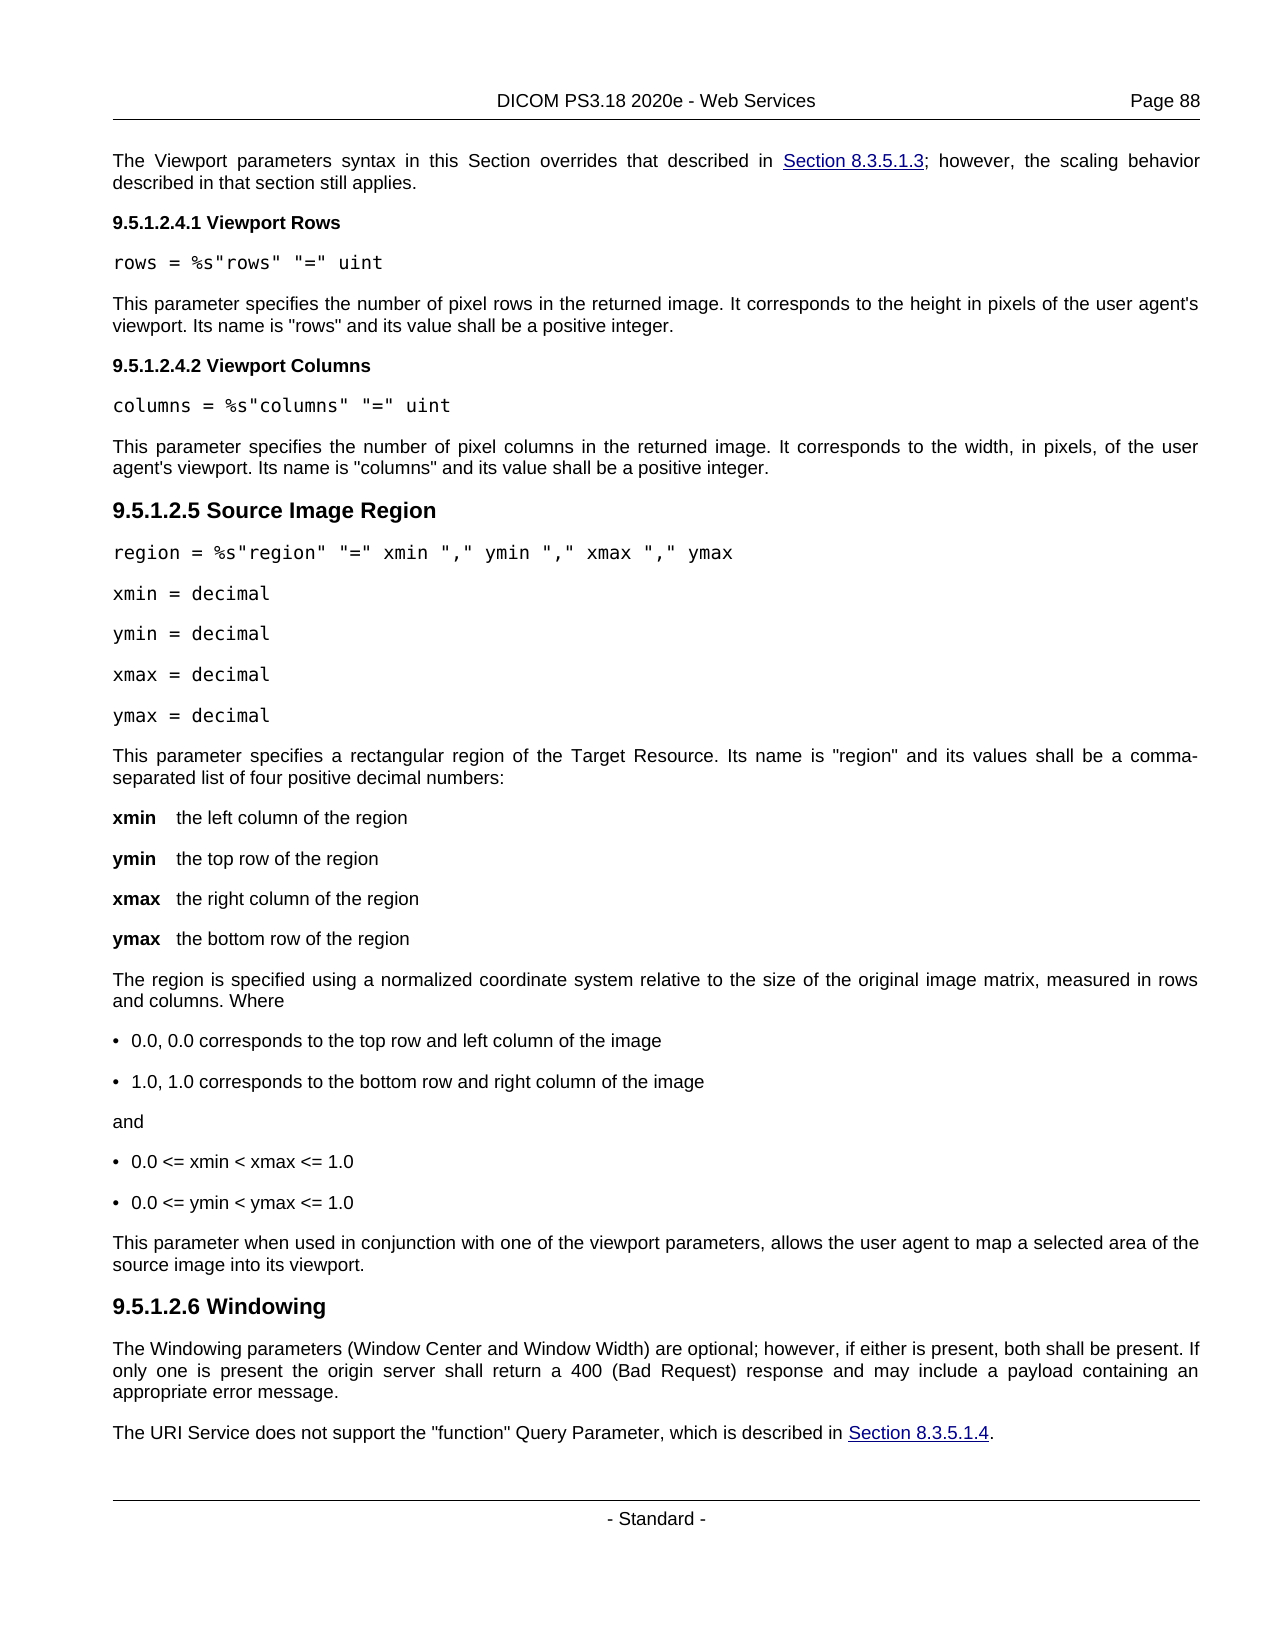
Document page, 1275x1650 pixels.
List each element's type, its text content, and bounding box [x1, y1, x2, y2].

text 9.5.1.2.5 Source Image Region [112, 497, 1200, 523]
text • 1.0, 1.0 corresponds to the bottom row and right column of the image [112, 1071, 1200, 1092]
text This parameter specifies the number of pixel columns in the returned image. It corresponds to the width, in pixels, of the user agent's viewport. Its name is "columns" and its value shall be a positive integer. [112, 436, 1200, 479]
text The Windowing parameters (Window Center and Window Width) are optional; however, if either is present, both shall be present. If only one is present the origin server shall return a 400 (Bad Request) response and may include a payload containing an appropriate error message. [112, 1338, 1200, 1403]
text rows = %s"rows" "=" uint [112, 252, 1200, 274]
text The URI Service does not support the "function" Query Parameter, which is described in Section 8.3.5.1.4. [112, 1422, 1200, 1443]
text 9.5.1.2.6 Windowing [112, 1294, 1200, 1319]
text and [112, 1111, 1200, 1132]
text • 0.0 <= ymin < ymax <= 1.0 [112, 1191, 1200, 1213]
text xmin the left column of the region [112, 807, 1200, 829]
text The Viewport parameters syntax in this Section overrides that described in Section 8.3.5.1.3; however, the scaling behavior described in that section still applies. [112, 150, 1200, 193]
text • 0.0, 0.0 corresponds to the top row and left column of the image [112, 1030, 1200, 1052]
text xmin = decimal [112, 583, 1200, 604]
text This parameter when used in conjunction with one of the viewport parameters, allows the user agent to map a selected area of the source image into its viewport. [112, 1232, 1200, 1275]
text ymin the top row of the region [112, 847, 1200, 869]
text This parameter specifies the number of pixel rows in the returned image. It corresponds to the height in pixels of the user agent's viewport. Its name is "rows" and its value shall be a positive integer. [112, 293, 1200, 336]
text This parameter specifies a rectangular region of the Target Resource. Its name is "region" and its values shall be a comma-separated list of four positive decimal numbers: [112, 745, 1200, 788]
text columns = %s"columns" "=" uint [112, 395, 1200, 417]
text region = %s"region" "=" xmin "," ymin "," xmax "," ymax [112, 542, 1200, 564]
text xmax the right column of the region [112, 888, 1200, 909]
text xmax = decimal [112, 664, 1200, 686]
text ymax = decimal [112, 704, 1200, 726]
text ymin = decimal [112, 623, 1200, 645]
text • 0.0 <= xmin < xmax <= 1.0 [112, 1151, 1200, 1173]
text 9.5.1.2.4.1 Viewport Rows [112, 212, 1200, 233]
text The region is specified using a normalized coordinate system relative to the size of the original image matrix, measured in rows and columns. Where [112, 968, 1200, 1011]
text ymax the bottom row of the region [112, 928, 1200, 949]
text 9.5.1.2.4.2 Viewport Columns [112, 355, 1200, 376]
